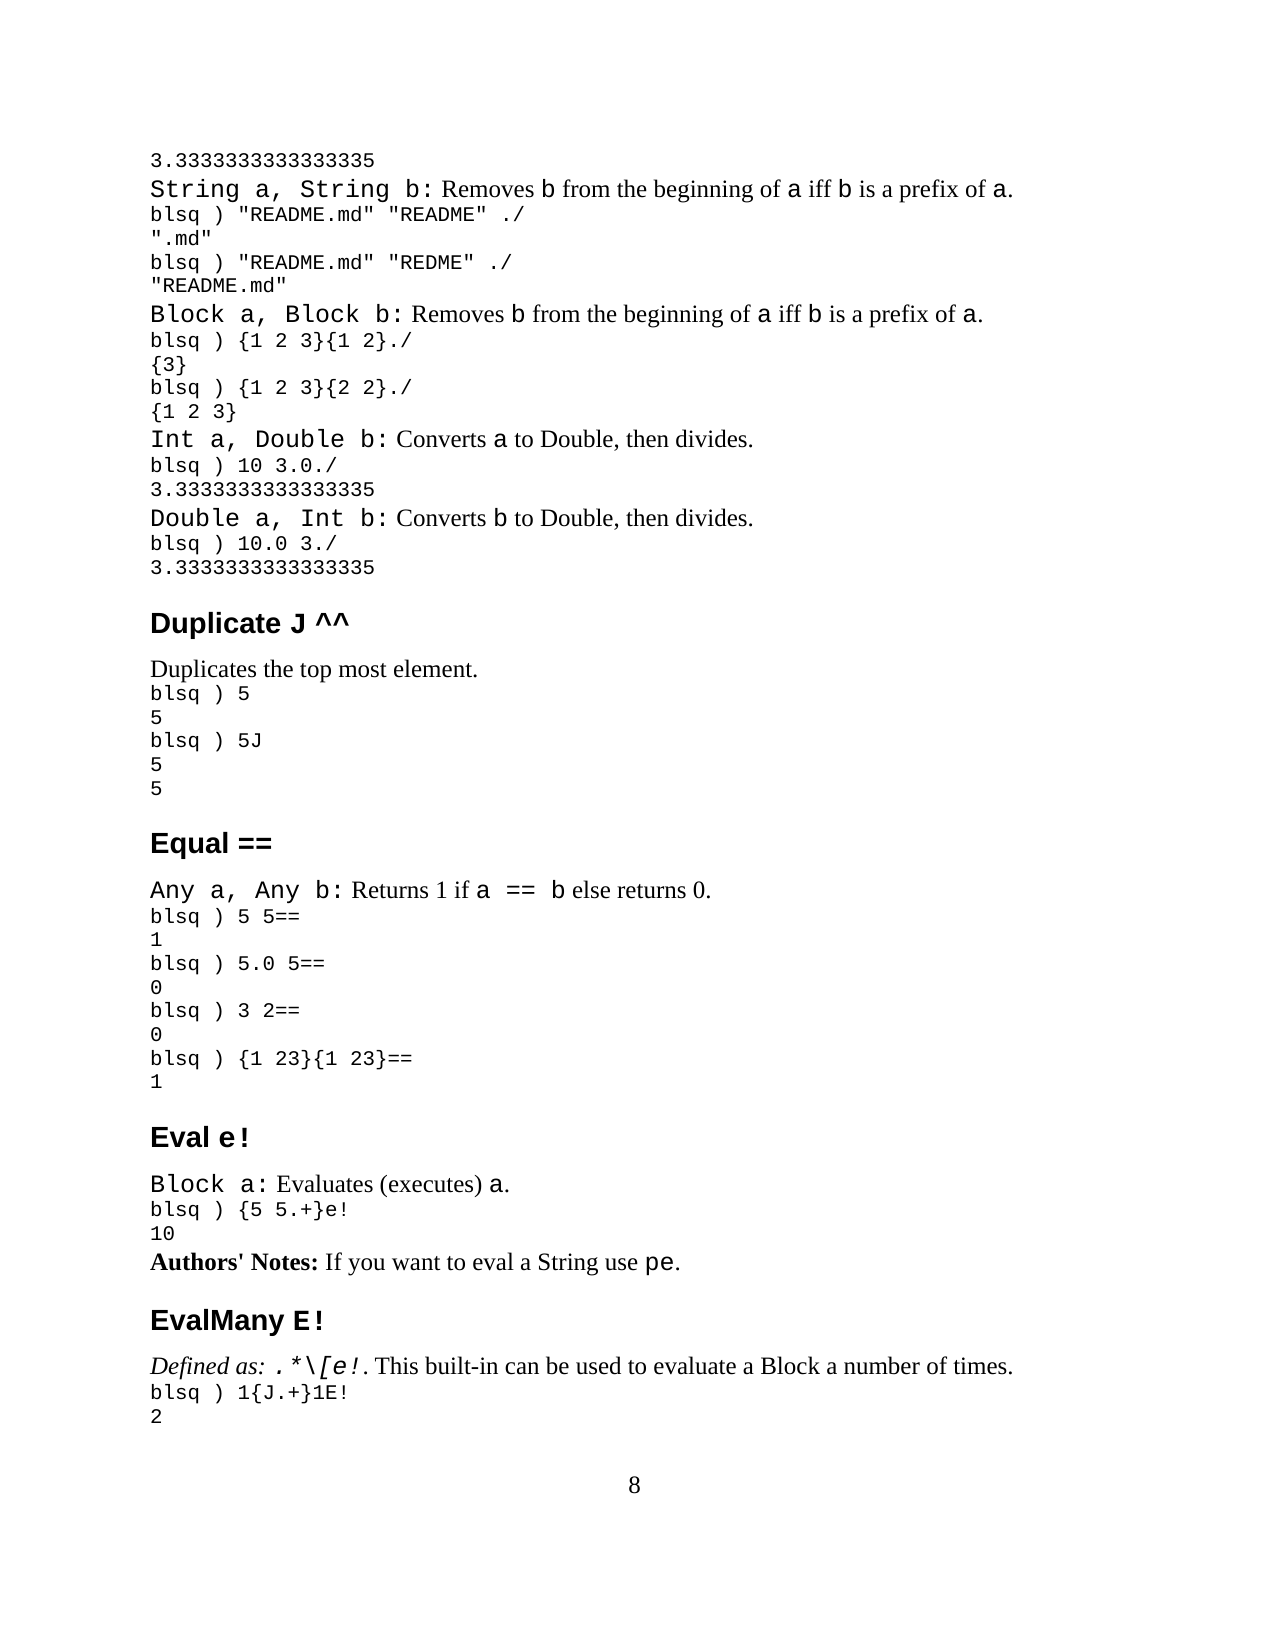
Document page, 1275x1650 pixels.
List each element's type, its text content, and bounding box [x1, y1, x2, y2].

text Any a, Any b: Returns 1 if a == b else returns 0. [150, 875, 1125, 906]
text 3.3333333333333335 [150, 557, 1125, 581]
text 5 [150, 707, 1125, 730]
text "README.md" [150, 275, 1125, 299]
text blsq ) {1 2 3}{1 2}./ [150, 330, 1125, 353]
subtitle Duplicate J ^^ [150, 606, 1125, 642]
text String a, String b: Removes b from the beginning of a iff b is a prefix of a. [150, 174, 1125, 204]
subtitle Eval e! [150, 1120, 1125, 1156]
text Block a: Evaluates (executes) a. [150, 1169, 1125, 1199]
text blsq ) {1 2 3}{2 2}./ [150, 377, 1125, 401]
text 1 [150, 929, 1125, 953]
text 0 [150, 1024, 1125, 1048]
text blsq ) 5J [150, 730, 1125, 754]
text 5 [150, 754, 1125, 778]
text 5 [150, 778, 1125, 801]
text blsq ) 3 2== [150, 1000, 1125, 1024]
text 2 [150, 1406, 1125, 1429]
text blsq ) {1 23}{1 23}== [150, 1048, 1125, 1071]
text Block a, Block b: Removes b from the beginning of a iff b is a prefix of a. [150, 299, 1125, 330]
text blsq ) 10 3.0./ [150, 455, 1125, 479]
text Int a, Double b: Converts a to Double, then divides. [150, 424, 1125, 455]
text Duplicates the top most element. [150, 654, 1125, 683]
text 0 [150, 977, 1125, 1000]
text Double a, Int b: Converts b to Double, then divides. [150, 503, 1125, 533]
text 1 [150, 1071, 1125, 1095]
text blsq ) 5.0 5== [150, 953, 1125, 977]
subtitle Equal == [150, 826, 1125, 862]
text blsq ) {5 5.+}e! [150, 1199, 1125, 1223]
text blsq ) 1{J.+}1E! [150, 1382, 1125, 1406]
text ".md" [150, 228, 1125, 252]
text blsq ) "README.md" "README" ./ [150, 204, 1125, 228]
text Defined as: .*\[e!. This built-in can be used to evaluate a Block a number of times. [150, 1351, 1125, 1382]
text blsq ) 5 5== [150, 906, 1125, 929]
text 3.3333333333333335 [150, 479, 1125, 503]
text blsq ) 5 [150, 683, 1125, 707]
text blsq ) "README.md" "REDME" ./ [150, 252, 1125, 275]
text 10 [150, 1223, 1125, 1247]
text 3.3333333333333335 [150, 150, 1125, 174]
text {1 2 3} [150, 401, 1125, 424]
text {3} [150, 353, 1125, 377]
text blsq ) 10.0 3./ [150, 533, 1125, 557]
subtitle EvalMany E! [150, 1303, 1125, 1339]
text Authors' Notes: If you want to eval a String use pe. [150, 1247, 1125, 1278]
